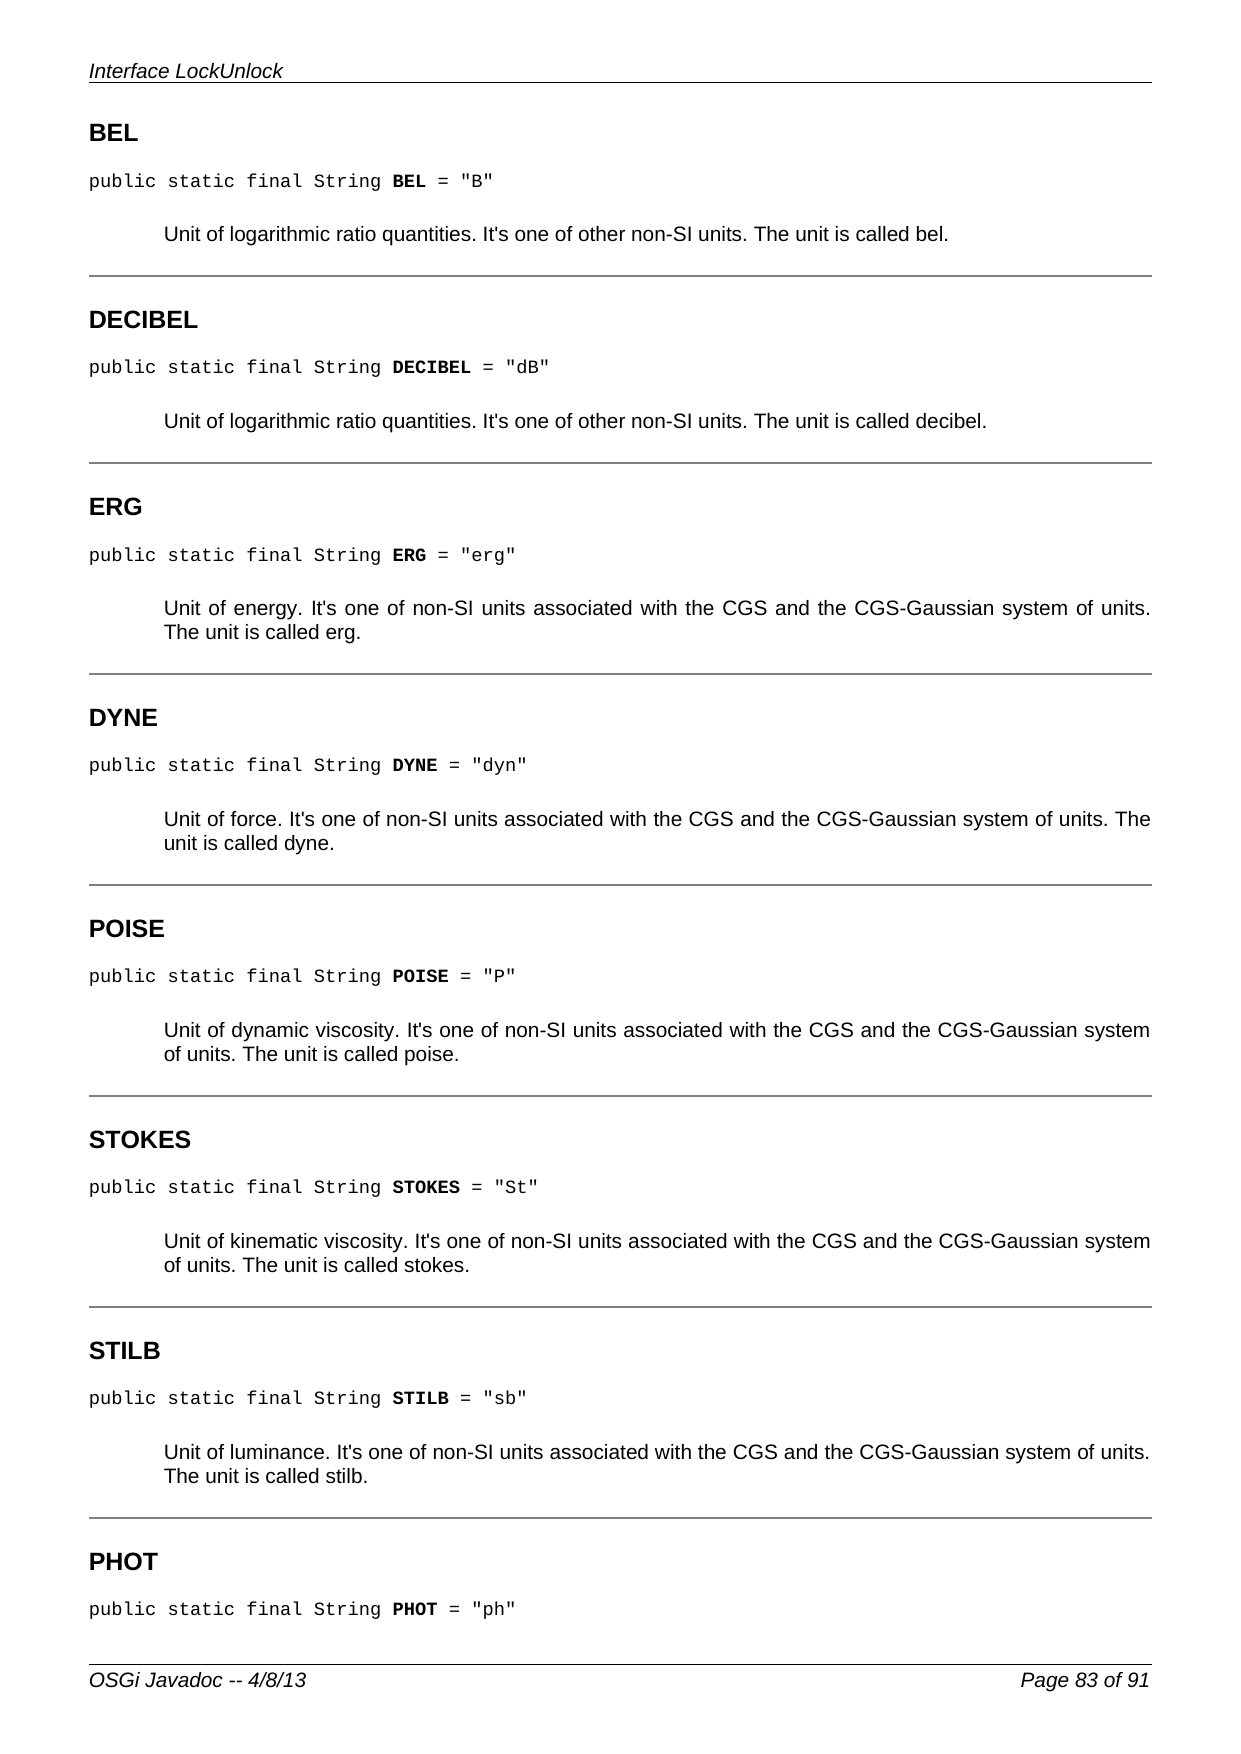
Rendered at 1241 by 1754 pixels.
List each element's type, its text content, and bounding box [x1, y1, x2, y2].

text Unit of kinematic viscosity. It's one of non-SI units associated with the CGS and the CGS-Gaussian system of units. The unit is called stokes. [163, 1228, 1152, 1276]
text Unit of luminance. It's one of non-SI units associated with the CGS and the CGS-Gaussian system of units. The unit is called stilb. [163, 1439, 1152, 1487]
text Unit of logarithmic ratio quantities. It's one of other non-SI units. The unit is called decibel. [163, 409, 1152, 433]
subtitle PHOT [88, 1547, 1152, 1576]
text public static final String BEL = "B" [88, 171, 1152, 193]
text public static final String STILB = "sb" [88, 1389, 1152, 1410]
text public static final String POISE = "P" [88, 967, 1152, 988]
text public static final String PHOT = "ph" [88, 1600, 1152, 1621]
subtitle STILB [88, 1336, 1152, 1365]
text Unit of logarithmic ratio quantities. It's one of other non-SI units. The unit is called bel. [163, 222, 1152, 246]
subtitle BEL [88, 118, 1152, 147]
subtitle ERG [88, 492, 1152, 521]
subtitle DECIBEL [88, 305, 1152, 334]
text public static final String ERG = "erg" [88, 545, 1152, 567]
text Unit of energy. It's one of non-SI units associated with the CGS and the CGS-Gaussian system of units. The unit is called erg. [163, 596, 1152, 644]
text public static final String STOKES = "St" [88, 1178, 1152, 1199]
text public static final String DECIBEL = "dB" [88, 358, 1152, 379]
subtitle POISE [88, 914, 1152, 943]
text Unit of force. It's one of non-SI units associated with the CGS and the CGS-Gaussian system of units. The unit is called dyne. [163, 807, 1152, 854]
text Unit of dynamic viscosity. It's one of non-SI units associated with the CGS and the CGS-Gaussian system of units. The unit is called poise. [163, 1018, 1152, 1066]
subtitle DYNE [88, 703, 1152, 732]
text public static final String DYNE = "dyn" [88, 756, 1152, 777]
subtitle STOKES [88, 1125, 1152, 1154]
